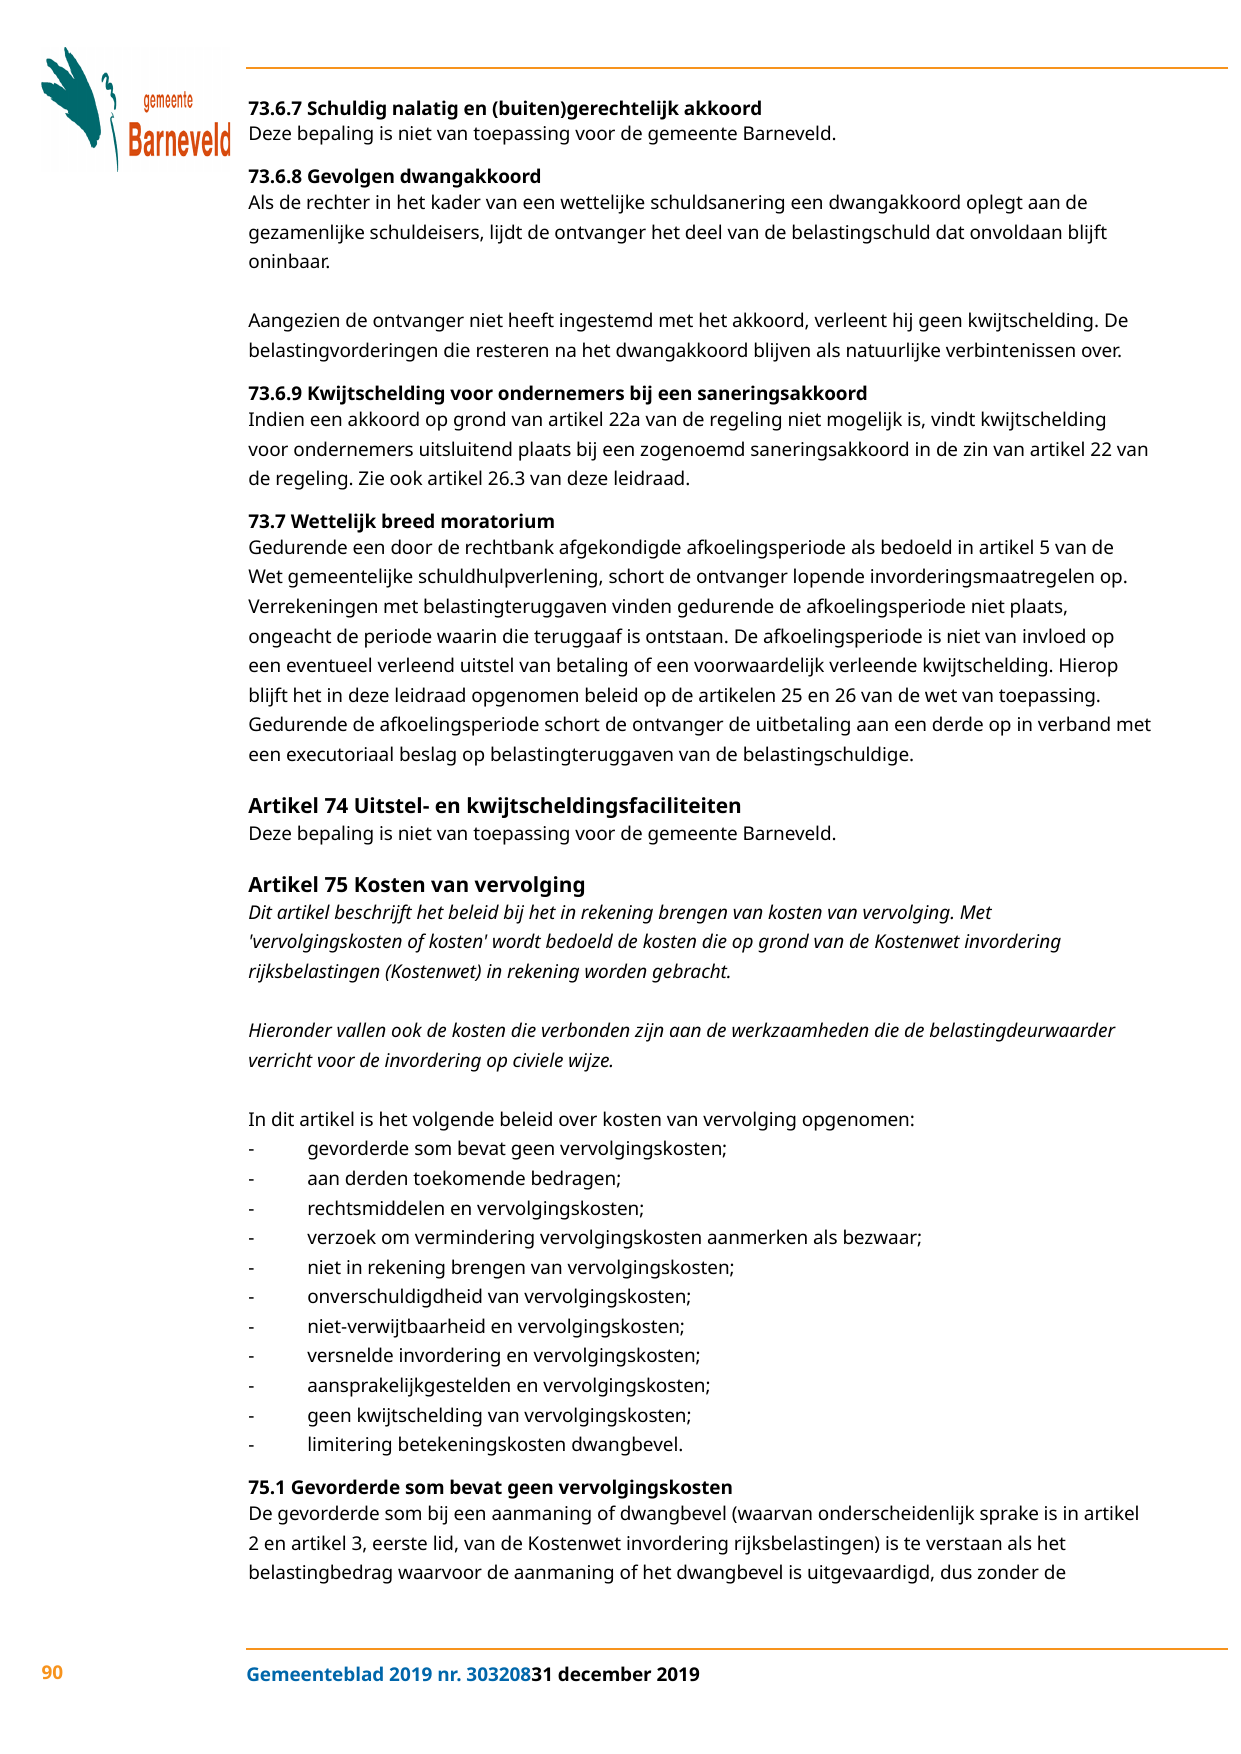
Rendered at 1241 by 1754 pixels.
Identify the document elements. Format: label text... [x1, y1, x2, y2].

list onverschuldigdheid van vervolgingskosten; [248, 1283, 1152, 1309]
text Indien een akkoord op grond van artikel 22a van de regeling niet mogelijk is, vindt kwijtschelding voor ondernemers uitsluitend plaats bij een zogenoemd saneringsakkoord in de zin van artikel 22 van de regeling. Zie ook artikel 26.3 van deze leidraad. [248, 406, 1152, 491]
text 73.6.7 Schuldig nalatig en (buiten)gerechtelijk akkoord [248, 95, 1152, 121]
text Aangezien de ontvanger niet heeft ingestemd met het akkoord, verleent hij geen kwijtschelding. De belastingvorderingen die resteren na het dwangakkoord blijven als natuurlijke verbintenissen over. [248, 308, 1152, 363]
text In dit artikel is het volgende beleid over kosten van vervolging opgenomen: [248, 1106, 1152, 1132]
text Gedurende een door de rechtbank afgekondigde afkoelingsperiode als bedoeld in artikel 5 van de Wet gemeentelijke schuldhulpverlening, schort de ontvanger lopende invorderingsmaatregelen op. Verrekeningen met belastingteruggaven vinden gedurende de afkoelingsperiode niet plaats, ongeacht de periode waarin die teruggaaf is ontstaan. De afkoelingsperiode is niet van invloed op een eventueel verleend uitstel van betaling of een voorwaardelijk verleende kwijtschelding. Hierop blijft het in deze leidraad opgenomen beleid op de artikelen 25 en 26 van de wet van toepassing. Gedurende de afkoelingsperiode schort de ontvanger de uitbetaling aan een derde op in verband met een executoriaal beslag op belastingteruggaven van de belastingschuldige. [248, 534, 1152, 767]
text Dit artikel beschrijft het beleid bij het in rekening brengen van kosten van vervolging. Met 'vervolgingskosten of kosten' wordt bedoeld de kosten die op grond van de Kostenwet invordering rijksbelastingen (Kostenwet) in rekening worden gebracht. [248, 899, 1152, 984]
text Deze bepaling is niet van toepassing voor de gemeente Barneveld. [248, 820, 1152, 846]
text Hieronder vallen ook de kosten die verbonden zijn aan de werkzaamheden die de belastingdeurwaarder verricht voor de invordering op civiele wijze. [248, 1017, 1152, 1073]
list geen kwijtschelding van vervolgingskosten; [248, 1402, 1152, 1428]
list niet in rekening brengen van vervolgingskosten; [248, 1254, 1152, 1280]
text 75.1 Gevorderde som bevat geen vervolgingskosten [248, 1474, 1152, 1500]
list gevorderde som bevat geen vervolgingskosten; [248, 1136, 1152, 1161]
text 73.7 Wettelijk breed moratorium [248, 508, 1152, 534]
text Als de rechter in het kader van een wettelijke schuldsanering een dwangakkoord oplegt aan de gezamenlijke schuldeisers, lijdt de ontvanger het deel van de belastingschuld dat onvoldaan blijft oninbaar. [248, 189, 1152, 274]
text 73.6.8 Gevolgen dwangakkoord [248, 164, 1152, 189]
picture [41, 47, 231, 172]
text Artikel 74 Uitstel- en kwijtscheldingsfaciliteiten [248, 792, 1152, 820]
text Artikel 75 Kosten van vervolging [248, 871, 1152, 899]
list limitering betekeningskosten dwangbevel. [248, 1431, 1152, 1457]
list rechtsmiddelen en vervolgingskosten; [248, 1195, 1152, 1221]
list niet-verwijtbaarheid en vervolgingskosten; [248, 1313, 1152, 1339]
list versnelde invordering en vervolgingskosten; [248, 1343, 1152, 1368]
text Deze bepaling is niet van toepassing voor de gemeente Barneveld. [248, 121, 1152, 146]
list verzoek om vermindering vervolgingskosten aanmerken als bezwaar; [248, 1224, 1152, 1250]
text De gevorderde som bij een aanmaning of dwangbevel (waarvan onderscheidenlijk sprake is in artikel 2 en artikel 3, eerste lid, van de Kostenwet invordering rijksbelastingen) is te verstaan als het belastingbedrag waarvoor de aanmaning of het dwangbevel is uitgevaardigd, dus zonder de [248, 1500, 1152, 1585]
list aansprakelijkgestelden en vervolgingskosten; [248, 1372, 1152, 1398]
list aan derden toekomende bedragen; [248, 1165, 1152, 1191]
text 73.6.9 Kwijtschelding voor ondernemers bij een saneringsakkoord [248, 380, 1152, 406]
